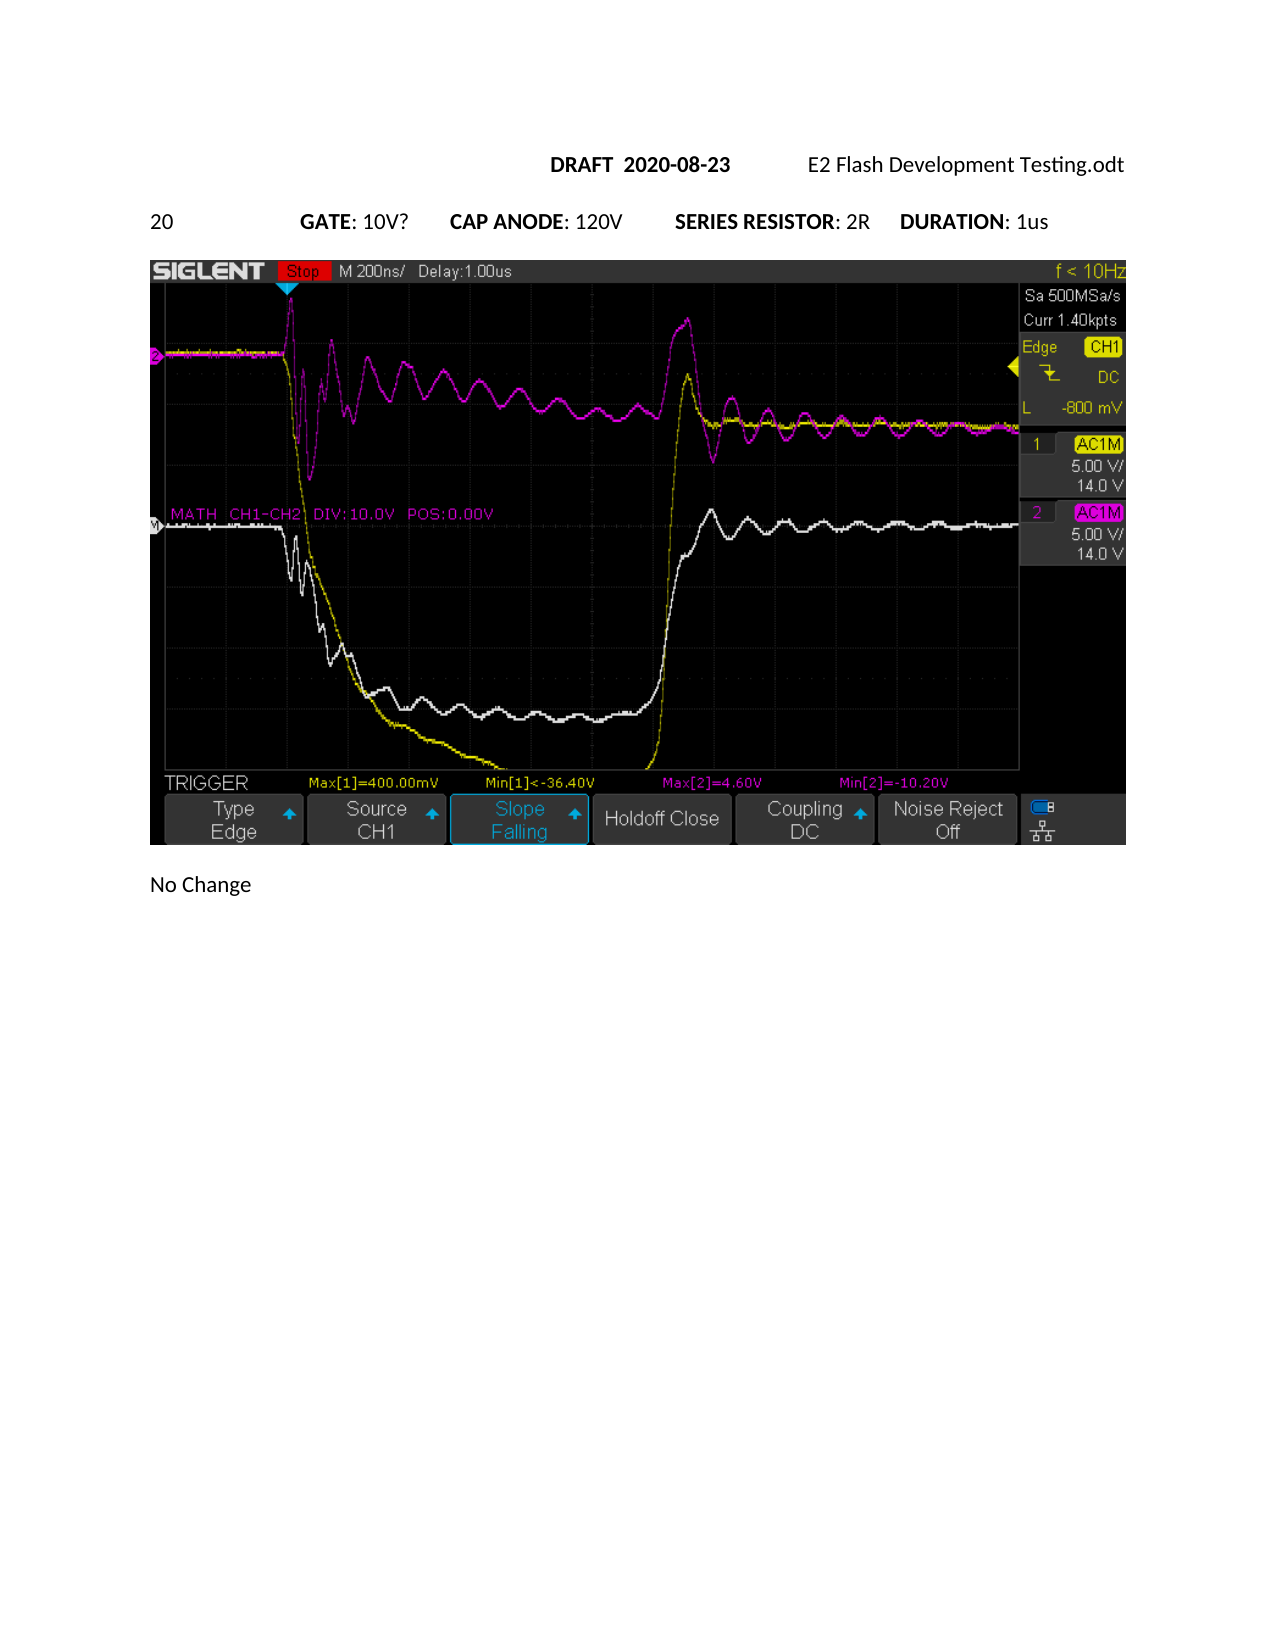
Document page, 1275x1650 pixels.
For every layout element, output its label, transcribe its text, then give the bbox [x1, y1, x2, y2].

text No Change [150, 870, 1125, 898]
picture [150, 260, 1126, 845]
picture [452, 796, 587, 843]
text 20 GATE: 10V? CAP ANODE: 120V SERIES RESISTOR: 2R DURATION: 1us [150, 207, 1125, 236]
